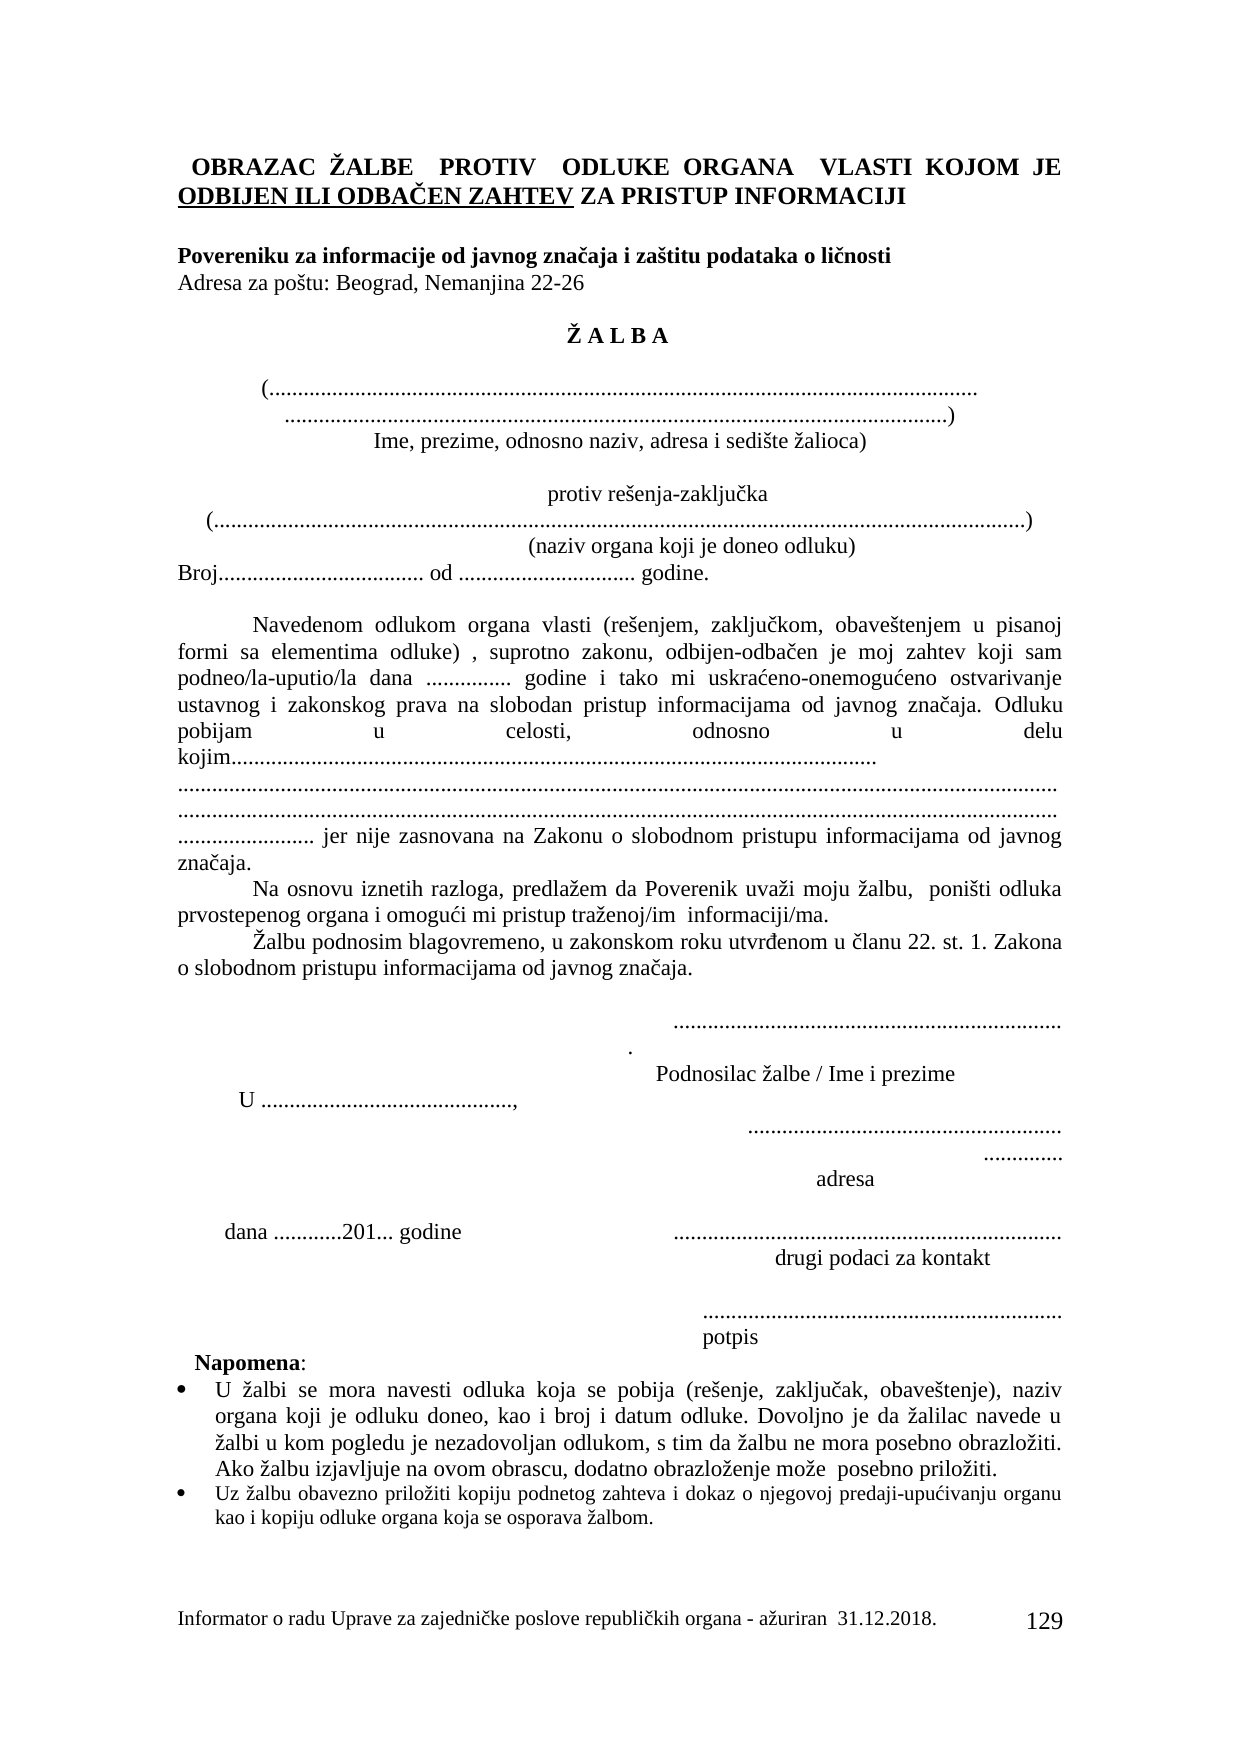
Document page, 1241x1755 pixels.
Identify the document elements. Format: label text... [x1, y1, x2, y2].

text adresa [177, 1165, 1063, 1191]
list Uz žalbu obavezno priložiti kopiju podnetog zahteva i dokaz o njegovoj predaji-upućivanju organu kao i kopiju odluke organa koja se osporava žalbom. [177, 1481, 1063, 1529]
text ..................................................................... [627, 1007, 1063, 1059]
list U žalbi se mora navesti odluka koja se pobija (rešenje, zaklјučak, obaveštenje), naziv organa koji je odluku doneo, kao i broj i datum odluke. Dovolјno je da žalilac navede u žalbi u kom pogledu je nezadovolјan odlukom, s tim da žalbu ne mora posebno obrazložiti. Ako žalbu izjavlјuje na ovom obrascu, dodatno obrazloženje može posebno priložiti. [177, 1376, 1063, 1481]
text ....................................................................................................................) [177, 401, 1063, 427]
text (............................................................................................................................ [177, 374, 1063, 401]
text Broj.................................... od ............................... godine. [177, 559, 1063, 585]
text Napomena: [177, 1349, 1063, 1376]
text Navedenom odlukom organa vlasti (rešenjem, zaklјučkom, obaveštenjem u pisanoj formi sa elementima odluke) , suprotno zakonu, odbijen-odbačen je moj zahtev koji sam podneo/la-uputio/la dana ............... godine i tako mi uskraćeno-onemogućeno ostvarivanje ustavnog i zakonskog prava na slobodan pristup informacijama od javnog značaja. Odluku pobijam u celosti, odnosno u delu kojim................................................................................................................. [177, 612, 1063, 770]
text Povereniku za informacije od javnog značaja i zaštitu podataka o ličnosti [177, 243, 1063, 269]
text Adresa za poštu: Beograd, Nemanjina 22-26 [177, 269, 1063, 295]
text Podnosilac žalbe / Ime i prezime [627, 1059, 1063, 1086]
text drugi podaci za kontakt [702, 1244, 1063, 1270]
text Ž A L B A [177, 322, 1063, 348]
text Na osnovu iznetih razloga, predlažem da Poverenik uvaži moju žalbu, poništi odluka prvostepenog organa i omogući mi pristup traženoj/im informaciji/ma. [177, 875, 1063, 928]
text Žalbu podnosim blagovremeno, u zakonskom roku utvrđenom u članu 22. st. 1. Zakona o slobodnom pristupu informacijama od javnog značaja. [177, 928, 1063, 981]
text ............................................................................................................................................................................................................................................................................................................................................ jer nije zasnovana na Zakonu o slobodnom pristupu informacijama od javnog značaja. [177, 770, 1063, 875]
text protiv rešenja-zaklјučka (..............................................................................................................................................) [177, 480, 1063, 532]
text U ............................................, ..................................................................... [177, 1086, 1063, 1165]
text dana ............201... godine .................................................................... [177, 1218, 1063, 1244]
subtitle OBRAZAC ŽALBE PROTIV ODLUKE ORGANA VLASTI KOJOM JE ODBIJEN ILI ODBAČEN ZAHTEV ZA PRISTUP INFORMACIJI [177, 148, 1063, 210]
text (naziv organa koji je doneo odluku) [177, 532, 1063, 559]
text Ime, prezime, odnosno naziv, adresa i sedište žalioca) [177, 427, 1063, 453]
text ............................................................... potpis [702, 1297, 1063, 1349]
